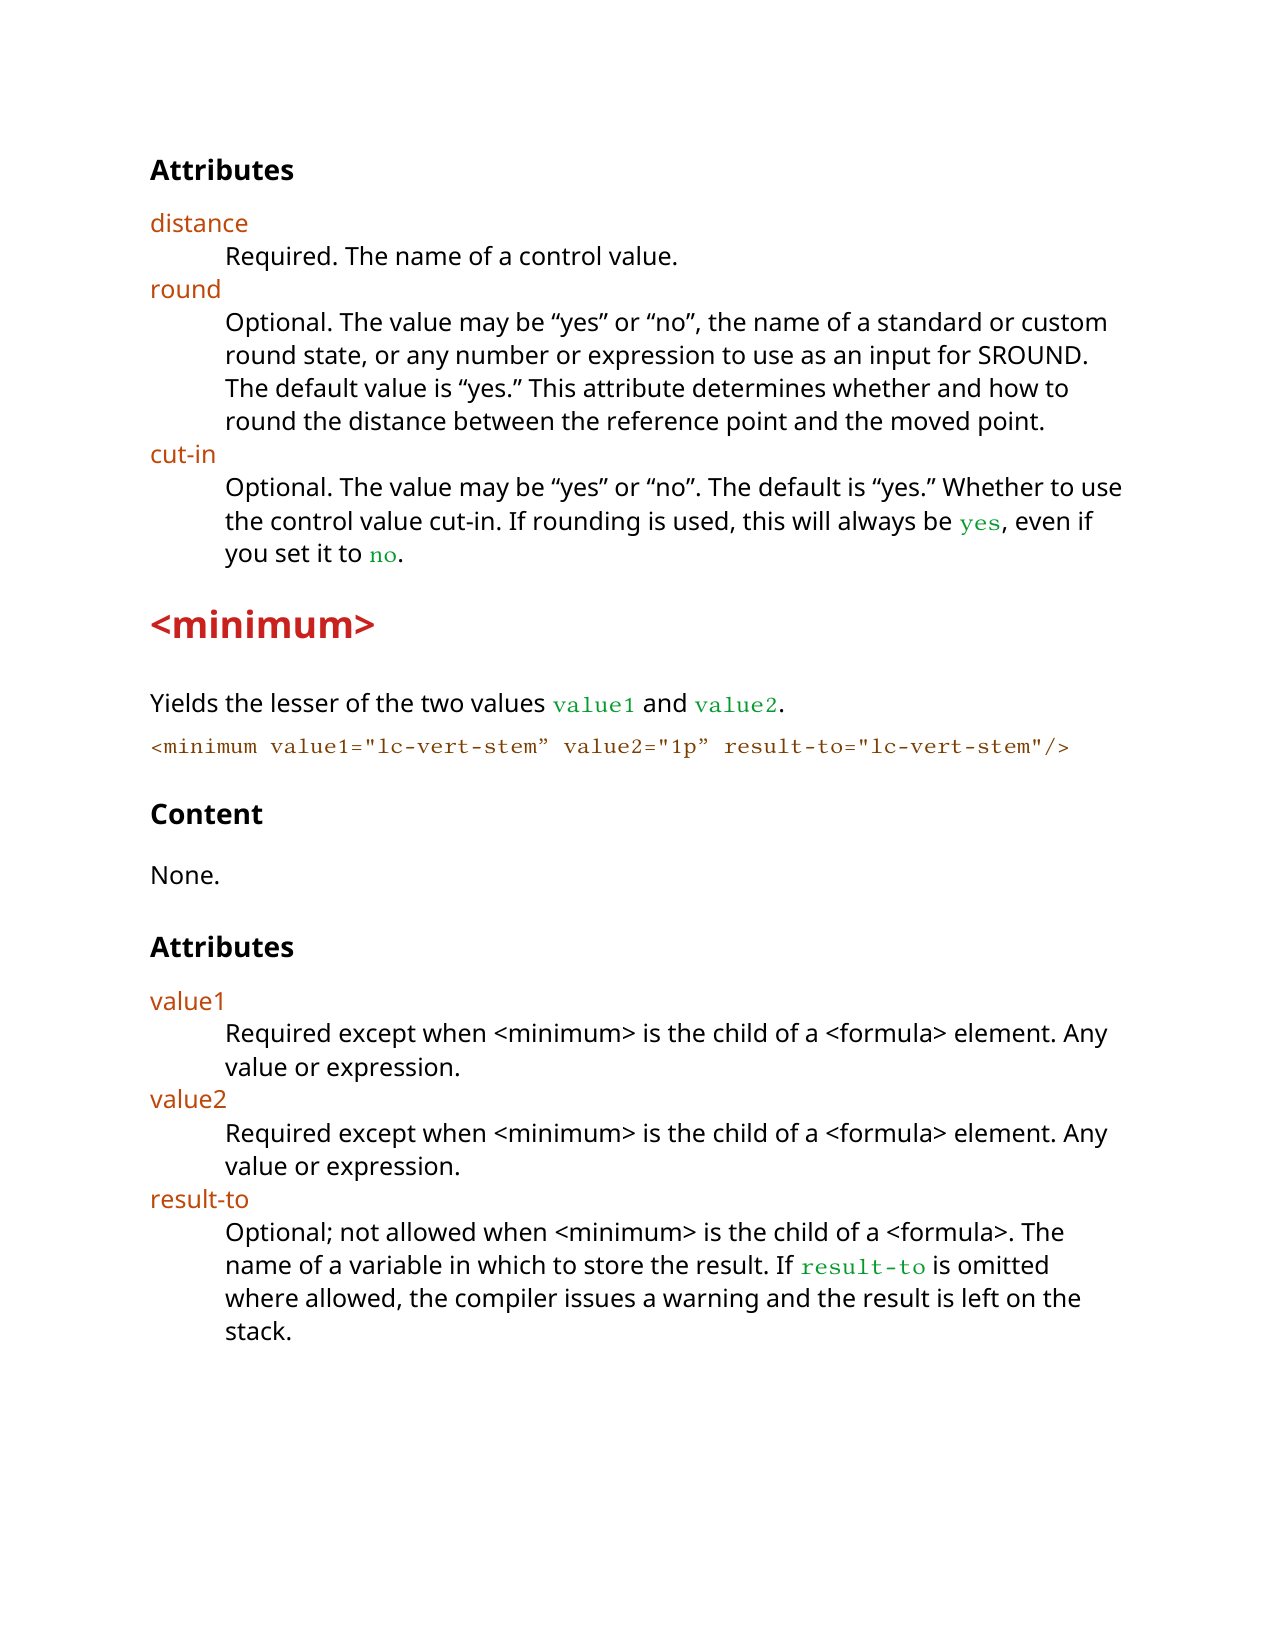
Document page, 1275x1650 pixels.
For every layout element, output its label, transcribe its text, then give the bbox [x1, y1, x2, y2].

subtitle Content [150, 794, 1125, 833]
text <minimum value1="lc-vert-stem” value2="1p” result-to="lc-vert-stem"/> [150, 734, 1125, 758]
text Required. The name of a control value. [225, 239, 1125, 272]
text Optional. The value may be “yes” or “no”, the name of a standard or custom round state, or any number or expression to use as an input for SROUND. The default value is “yes.” This attribute determines whether and how to round the distance between the reference point and the moved point. [225, 305, 1125, 437]
text Required except when <minimum> is the child of a <formula> element. Any value or expression. [225, 1116, 1125, 1182]
subtitle Attributes [150, 150, 1125, 188]
text Required except when <minimum> is the child of a <formula> element. Any value or expression. [225, 1017, 1125, 1083]
text Yields the lesser of the two values value1 and value2. [150, 686, 1125, 719]
text None. [150, 858, 1125, 891]
text distance [150, 206, 1125, 239]
text value2 [150, 1083, 1125, 1116]
text round [150, 272, 1125, 305]
subtitle <minimum> [150, 599, 1125, 650]
text cut-in [150, 437, 1125, 471]
text value1 [150, 983, 1125, 1017]
text result-to [150, 1182, 1125, 1215]
subtitle Attributes [150, 927, 1125, 966]
text Optional; not allowed when <minimum> is the child of a <formula>. The name of a variable in which to store the result. If result-to is omitted where allowed, the compiler issues a warning and the result is left on the stack. [225, 1215, 1125, 1347]
text Optional. The value may be “yes” or “no”. The default is “yes.” Whether to use the control value cut-in. If rounding is used, this will always be yes, even if you set it to no. [225, 471, 1125, 569]
